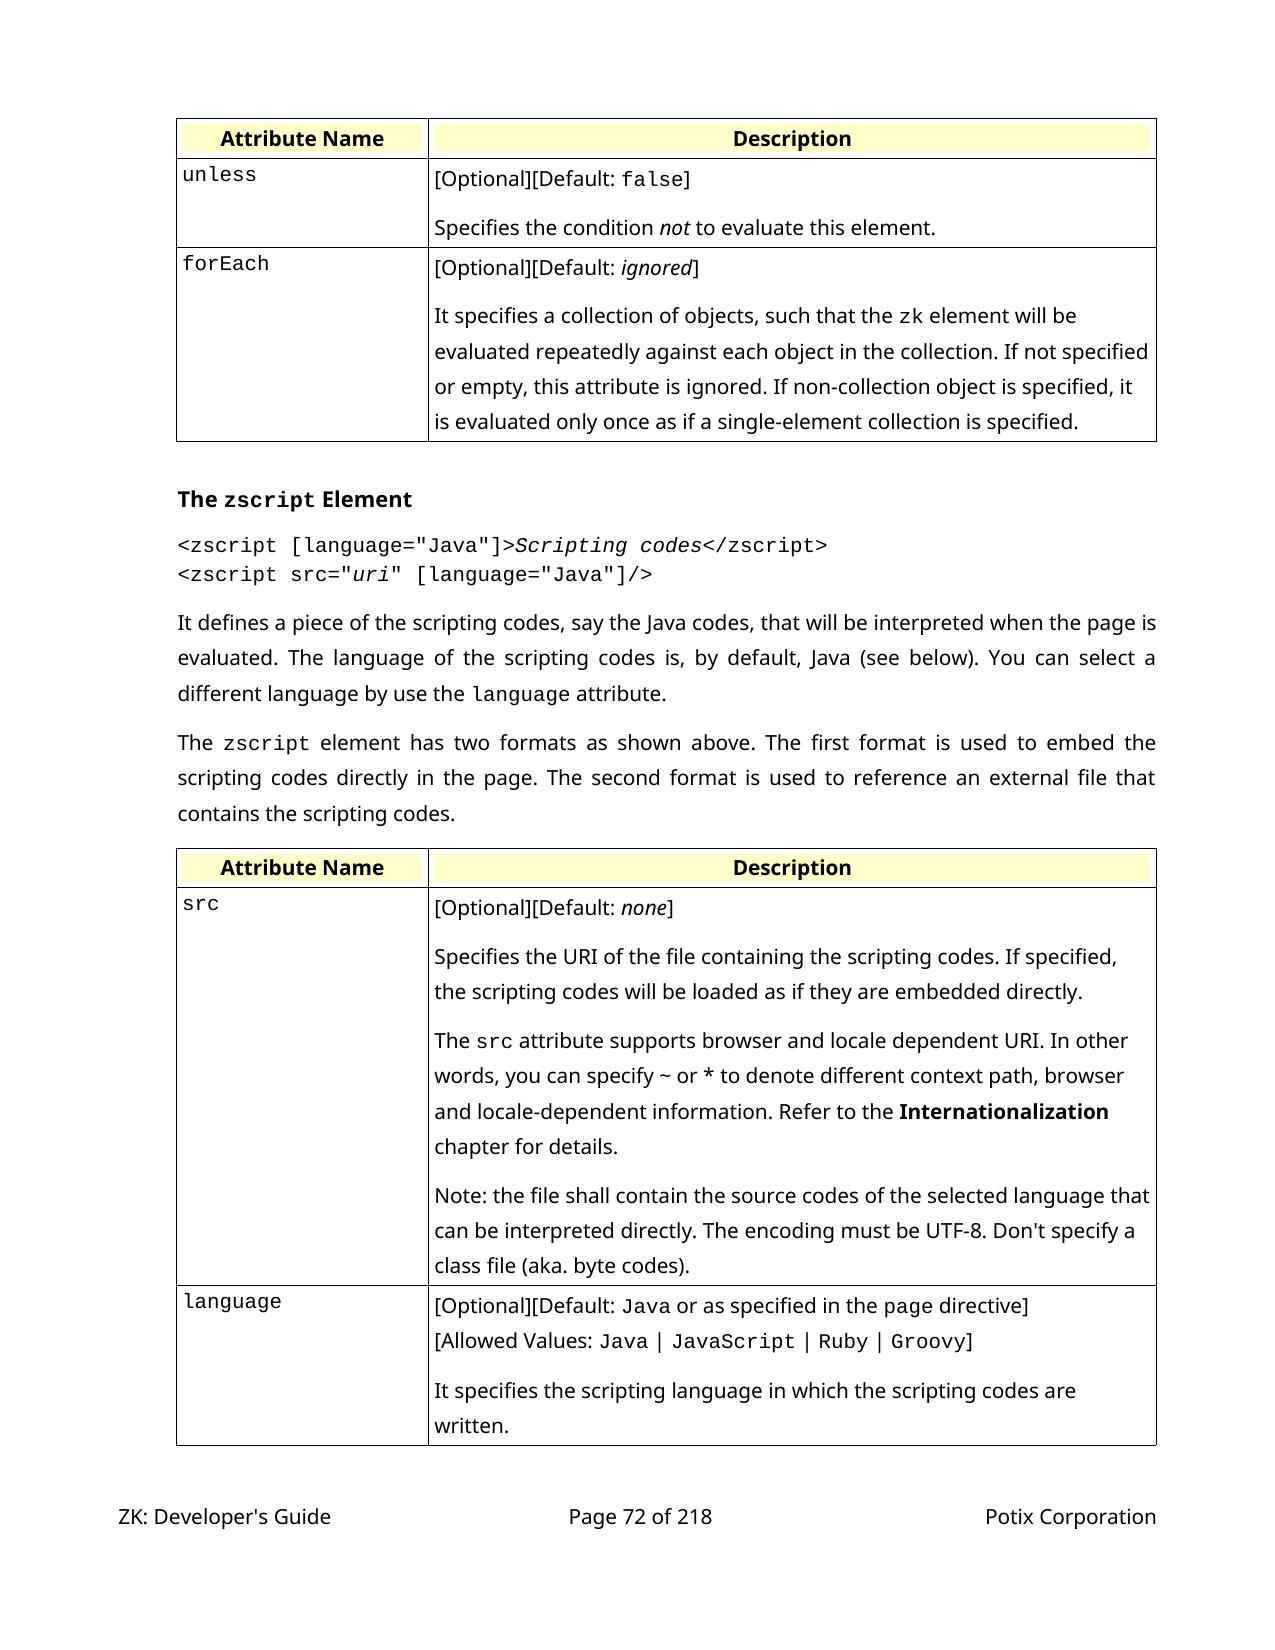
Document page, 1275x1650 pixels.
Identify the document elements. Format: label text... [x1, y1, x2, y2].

table_cell language [177, 1286, 428, 1445]
table_header Attribute Name [177, 119, 428, 158]
table_cell [Optional][Default: Java or as specified in the page directive] [Allowed Values: Java | JavaScript | Ruby | Groovy] It specifies the scripting language in which the scripting codes are written. [429, 1286, 1156, 1445]
table_cell [Optional][Default: none] Specifies the URI of the file containing the scripting codes. If specified, the scripting codes will be loaded as if they are embedded directly. The src attribute supports browser and locale dependent URI. In other words, you can specify ~ or * to denote different context path, browser and locale-dependent information. Refer to the Internationalization chapter for details. Note: the file shall contain the source codes of the selected language that can be interpreted directly. The encoding must be UTF-8. Don't specify a class file (aka. byte codes). [429, 888, 1156, 1285]
table_cell unless [177, 159, 428, 247]
table_cell forEach [177, 248, 428, 441]
table_header Attribute Name [177, 849, 428, 887]
table_cell [Optional][Default: false] Specifies the condition not to evaluate this element. [429, 159, 1156, 247]
text The zscript element has two formats as shown above. The first format is used to embed the scripting codes directly in the page. The second format is used to reference an external file that contains the scripting codes. [177, 728, 1157, 827]
table_header Description [429, 849, 1156, 887]
subtitle The zscript Element [177, 484, 1157, 514]
text It defines a piece of the scripting codes, say the Java codes, that will be interpreted when the page is evaluated. The language of the scripting codes is, by default, Java (see below). You can select a different language by use the language attribute. [177, 608, 1157, 707]
table_header Description [429, 119, 1156, 158]
table_cell [Optional][Default: ignored] It specifies a collection of objects, such that the zk element will be evaluated repeatedly against each object in the collection. If not specified or empty, this attribute is ignored. If non-collection object is specified, it is evaluated only once as if a single-element collection is specified. [429, 248, 1156, 441]
table_cell src [177, 888, 428, 1285]
text <zscript [language="Java"]>Scripting codes</zscript> <zscript src="uri" [language="Java"]/> [177, 535, 1157, 588]
